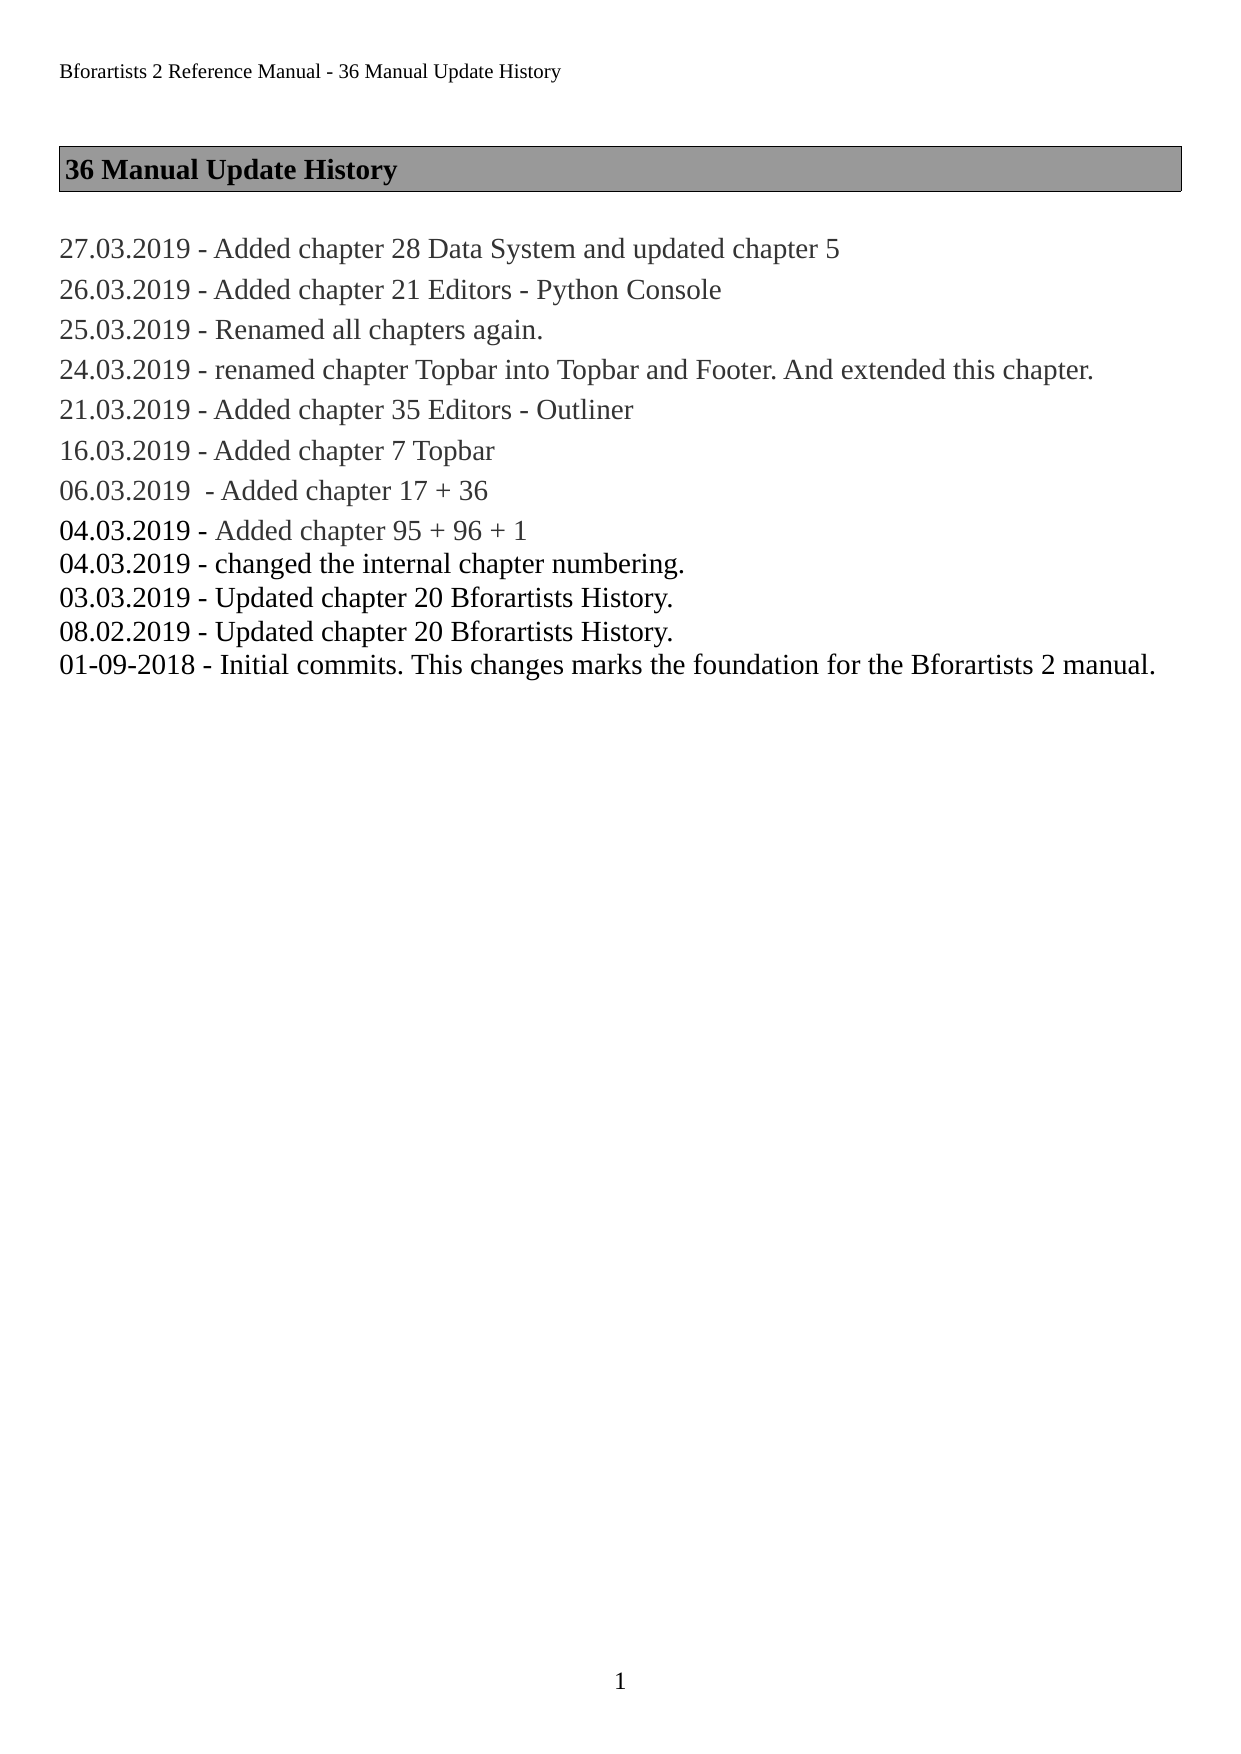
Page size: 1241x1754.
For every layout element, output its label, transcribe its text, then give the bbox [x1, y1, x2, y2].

text 25.03.2019 - Renamed all chapters again. [59, 312, 1181, 346]
text 24.03.2019 - renamed chapter Topbar into Topbar and Footer. And extended this chapter. [59, 352, 1181, 386]
text 21.03.2019 - Added chapter 35 Editors - Outliner [59, 392, 1181, 426]
table_header 36 Manual Update History [60, 147, 1181, 191]
text 26.03.2019 - Added chapter 21 Editors - Python Console [59, 272, 1181, 305]
text 16.03.2019 - Added chapter 7 Topbar [59, 433, 1181, 466]
text 01-09-2018 - Initial commits. This changes marks the foundation for the Bforartists 2 manual. [59, 647, 1181, 681]
text 08.02.2019 - Updated chapter 20 Bforartists History. [59, 614, 1181, 647]
text 06.03.2019 - Added chapter 17 + 36 [59, 473, 1181, 506]
text 27.03.2019 - Added chapter 28 Data System and updated chapter 5 [59, 232, 1181, 265]
text 03.03.2019 - Updated chapter 20 Bforartists History. [59, 580, 1181, 614]
text 04.03.2019 - Added chapter 95 + 96 + 1 04.03.2019 - changed the internal chapter numbering. [59, 513, 1181, 580]
